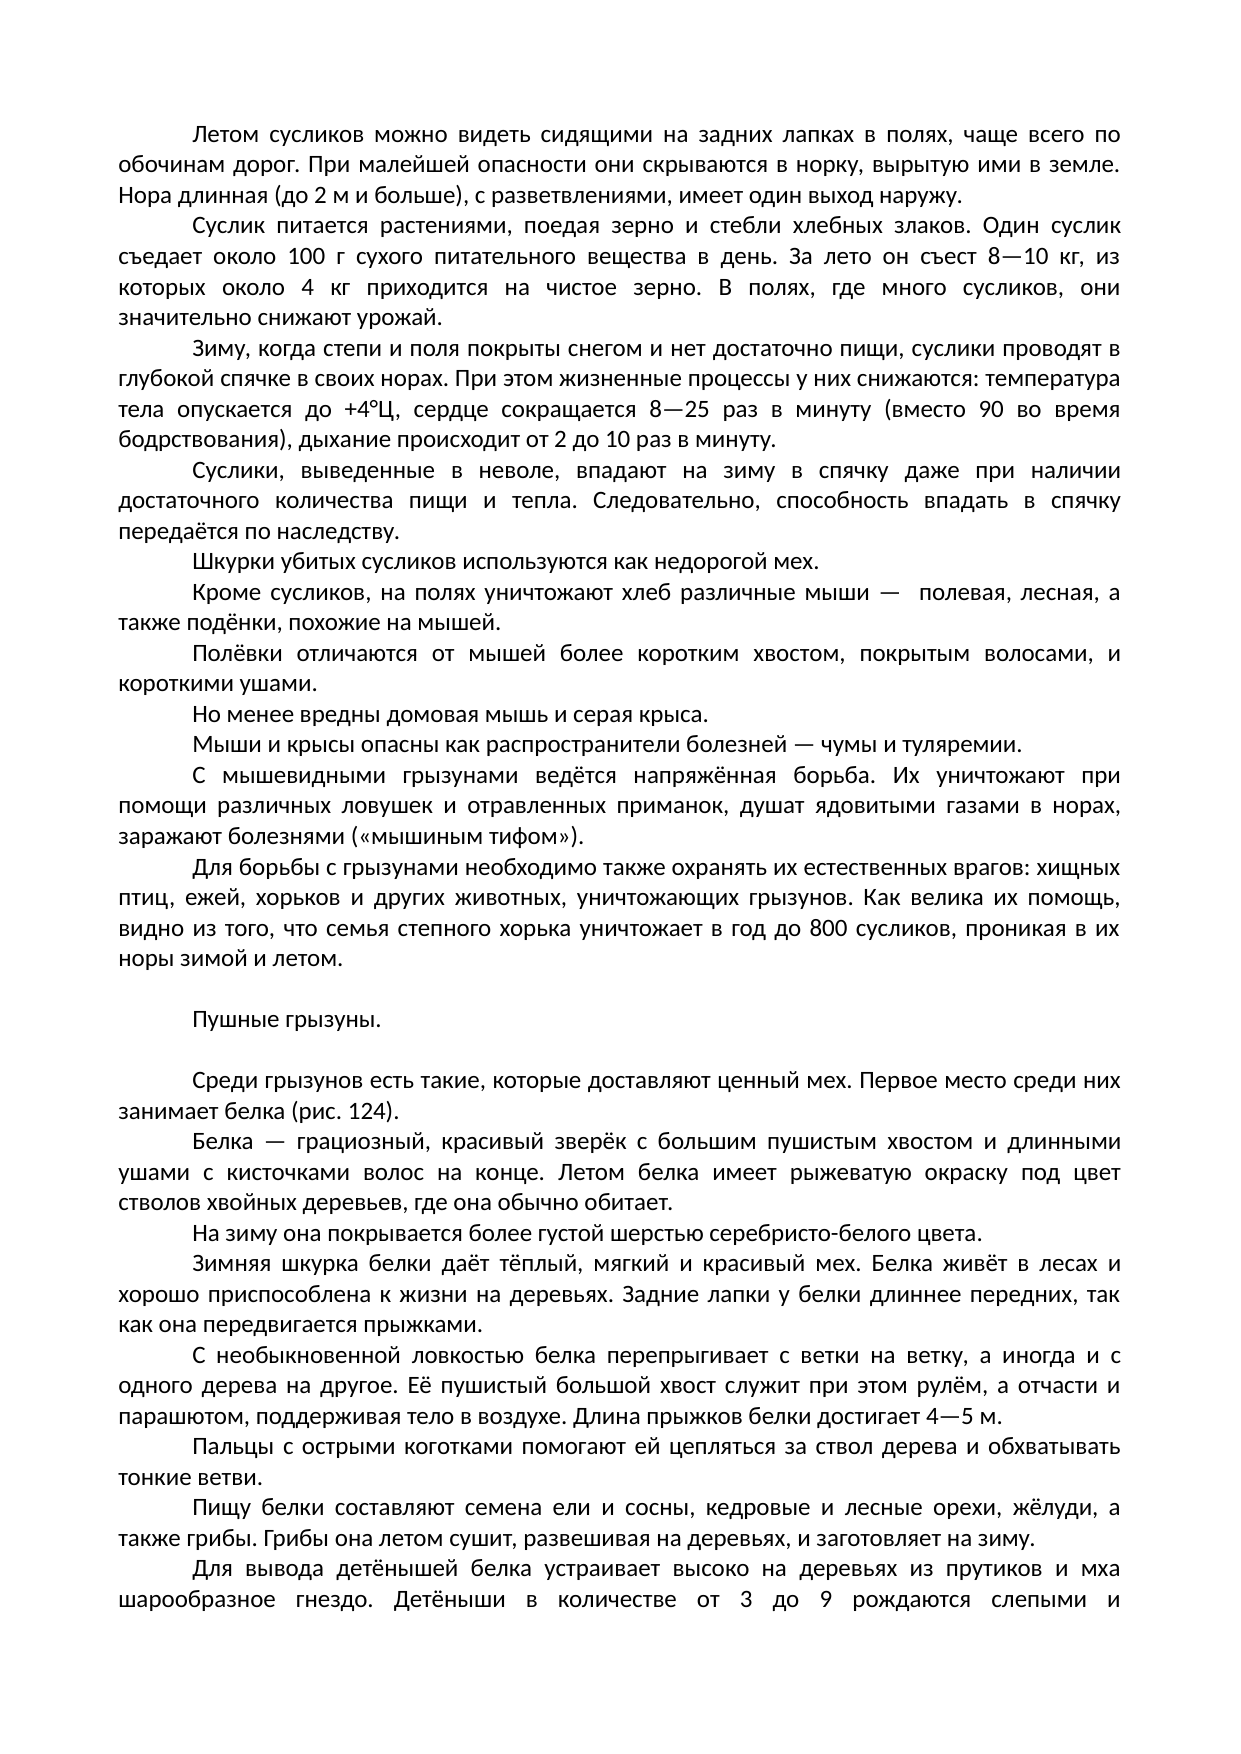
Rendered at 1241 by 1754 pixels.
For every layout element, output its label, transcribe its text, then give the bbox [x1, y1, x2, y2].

text Суслик питается растениями, поедая зерно и стебли хлебных злаков. Один суслик съедает около 100 г сухого питательного вещества в день. За лето он съест 8—10 кг, из которых около 4 кг приходится на чистое зерно. В полях, где много сусликов, они значительно снижают урожай. [118, 210, 1122, 332]
text На зиму она покрывается более густой шерстью серебристо-белого цвета. [118, 1217, 1122, 1247]
text Кроме сусликов, на полях уничтожают хлеб различные мыши — полевая, лесная, а также подёнки, похожие на мышей. [118, 576, 1122, 637]
text Мыши и крысы опасны как распространители болезней — чумы и туляремии. [118, 728, 1122, 759]
text С мышевидными грызунами ведётся напряжённая борьба. Их уничтожают при помощи различных ловушек и отравленных приманок, душат ядовитыми газами в норах, заражают болезнями («мышиным тифом»). [118, 759, 1122, 851]
text Летом сусликов можно видеть сидящими на задних лапках в полях, чаще всего по обочинам дорог. При малейшей опасности они скрываются в норку, вырытую ими в земле. Нора длинная (до 2 м и больше), с разветвлениями, имеет один выход наружу. [118, 118, 1122, 210]
text Среди грызунов есть такие, которые доставляют ценный мех. Первое место среди них занимает белка (рис. 124). [118, 1064, 1122, 1125]
text Для борьбы с грызунами необходимо также охранять их естественных врагов: хищных птиц, ежей, хорьков и других животных, уничтожающих грызунов. Как велика их помощь, видно из того, что семья степного хорька уничтожает в год до 800 сусликов, проникая в их норы зимой и летом. [118, 851, 1122, 973]
text Белка — грациозный, красивый зверёк с большим пушистым хвостом и длинными ушами с кисточками волос на конце. Летом белка имеет рыжеватую окраску под цвет стволов хвойных деревьев, где она обычно обитает. [118, 1125, 1122, 1217]
text Полёвки отличаются от мышей более коротким хвостом, покрытым волосами, и короткими ушами. [118, 637, 1122, 698]
text Пушные грызуны. [118, 1003, 1122, 1034]
text Но менее вредны домовая мышь и серая крыса. [118, 698, 1122, 728]
text Зиму, когда степи и поля покрыты снегом и нет достаточно пищи, суслики проводят в глубокой спячке в своих норах. При этом жизненные процессы у них снижаются: температура тела опускается до +4°Ц, сердце сокращается 8—25 раз в минуту (вместо 90 во время бодрствования), дыхание происходит от 2 до 10 раз в минуту. [118, 332, 1122, 454]
text Для вывода детёнышей белка устраивает высоко на деревьях из прутиков и мха шарообразное гнездо. Детёныши в количестве от 3 до 9 рождаются слепыми и [118, 1553, 1122, 1614]
text Суслики, выведенные в неволе, впадают на зиму в спячку даже при наличии достаточного количества пищи и тепла. Следовательно, способность впадать в спячку передаётся по наследству. [118, 454, 1122, 545]
text Зимняя шкурка белки даёт тёплый, мягкий и красивый мех. Белка живёт в лесах и хорошо приспособлена к жизни на деревьях. Задние лапки у белки длиннее передних, так как она передвигается прыжками. [118, 1247, 1122, 1339]
text Шкурки убитых сусликов используются как недорогой мех. [118, 545, 1122, 576]
text Пищу белки составляют семена ели и сосны, кедровые и лесные орехи, жёлуди, а также грибы. Грибы она летом сушит, развешивая на деревьях, и заготовляет на зиму. [118, 1492, 1122, 1553]
text Пальцы с острыми коготками помогают ей цепляться за ствол дерева и обхватывать тонкие ветви. [118, 1431, 1122, 1492]
text С необыкновенной ловкостью белка перепрыгивает с ветки на ветку, а иногда и с одного дерева на другое. Её пушистый большой хвост служит при этом рулём, а отчасти и парашютом, поддерживая тело в воздухе. Длина прыжков белки достигает 4—5 м. [118, 1339, 1122, 1431]
